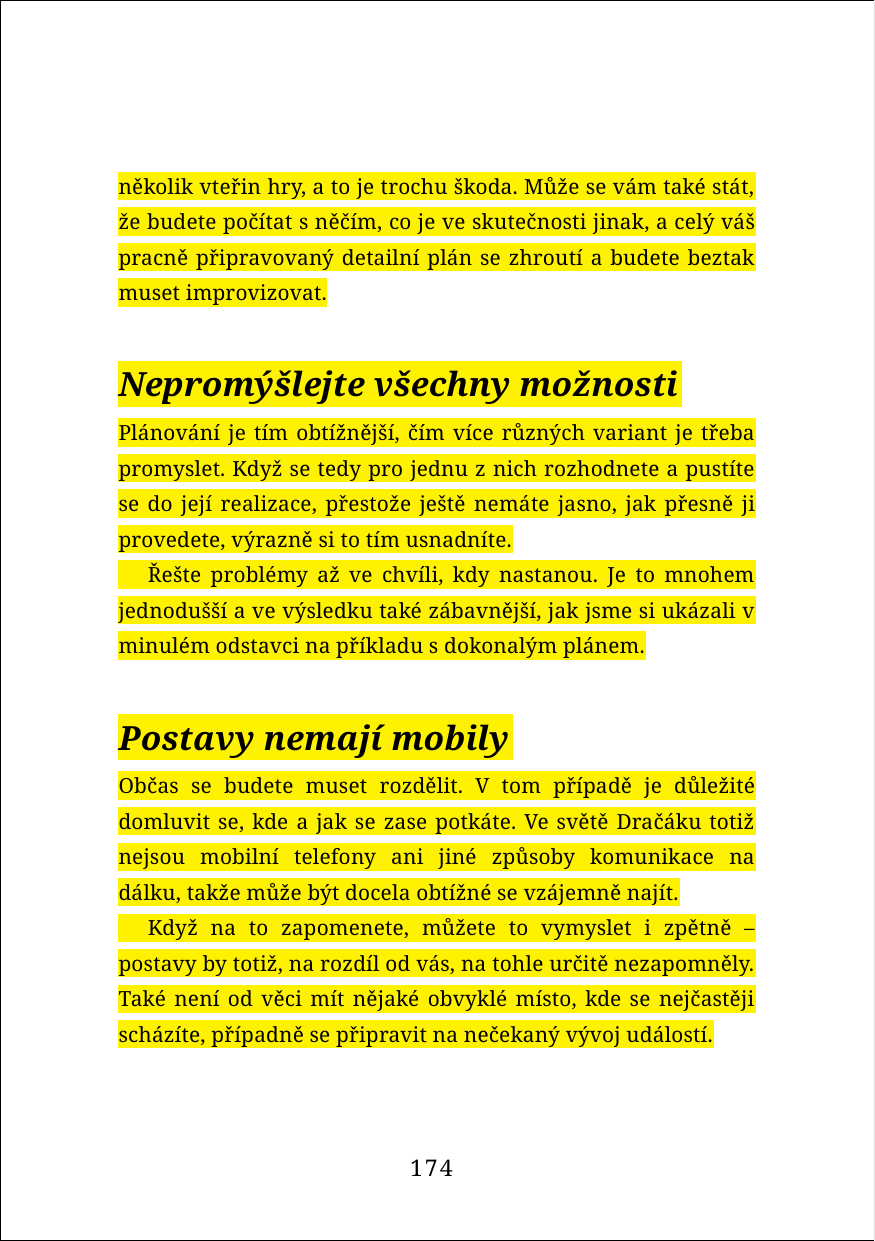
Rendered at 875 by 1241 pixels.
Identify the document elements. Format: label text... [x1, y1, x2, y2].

text Plánování je tím obtížnější, čím více různých variant je třeba promyslet. Když se tedy pro jednu z nich rozhodnete a pustíte se do její realizace, přestože ještě nemáte jasno, jak přesně ji provedete, výrazně si to tím usnadníte. Řešte problémy až ve chvíli, kdy nastanou. Je to mnohem jednodušší a ve výsledku také zábavnější, jak jsme si ukázali v minulém odstavci na příkladu s dokonalým plánem. [118, 418, 756, 660]
text několik vteřin hry, a to je trochu škoda. Může se vám také stát, že budete počítat s něčím, co je ve skutečnosti jinak, a celý váš pracně připravovaný detailní plán se zhroutí a budete beztak muset improvizovat. [118, 172, 756, 307]
subtitle Postavy nemají mobily [118, 714, 756, 760]
text Občas se budete muset rozdělit. V tom případě je důležité domluvit se, kde a jak se zase potkáte. Ve světě Dračáku totiž nejsou mobilní telefony ani jiné způsoby komunikace na dálku, takže může být docela obtížné se vzájemně najít. Když na to zapomenete, můžete to vymyslet i zpětně – postavy by totiž, na rozdíl od vás, na tohle určitě nezapomněly. Také není od věci mít nějaké obvyklé místo, kde se nejčastěji scházíte, případně se připravit na nečekaný vývoj událostí. [118, 771, 756, 1048]
subtitle Nepromýšlejte všechny možnosti [118, 361, 756, 407]
